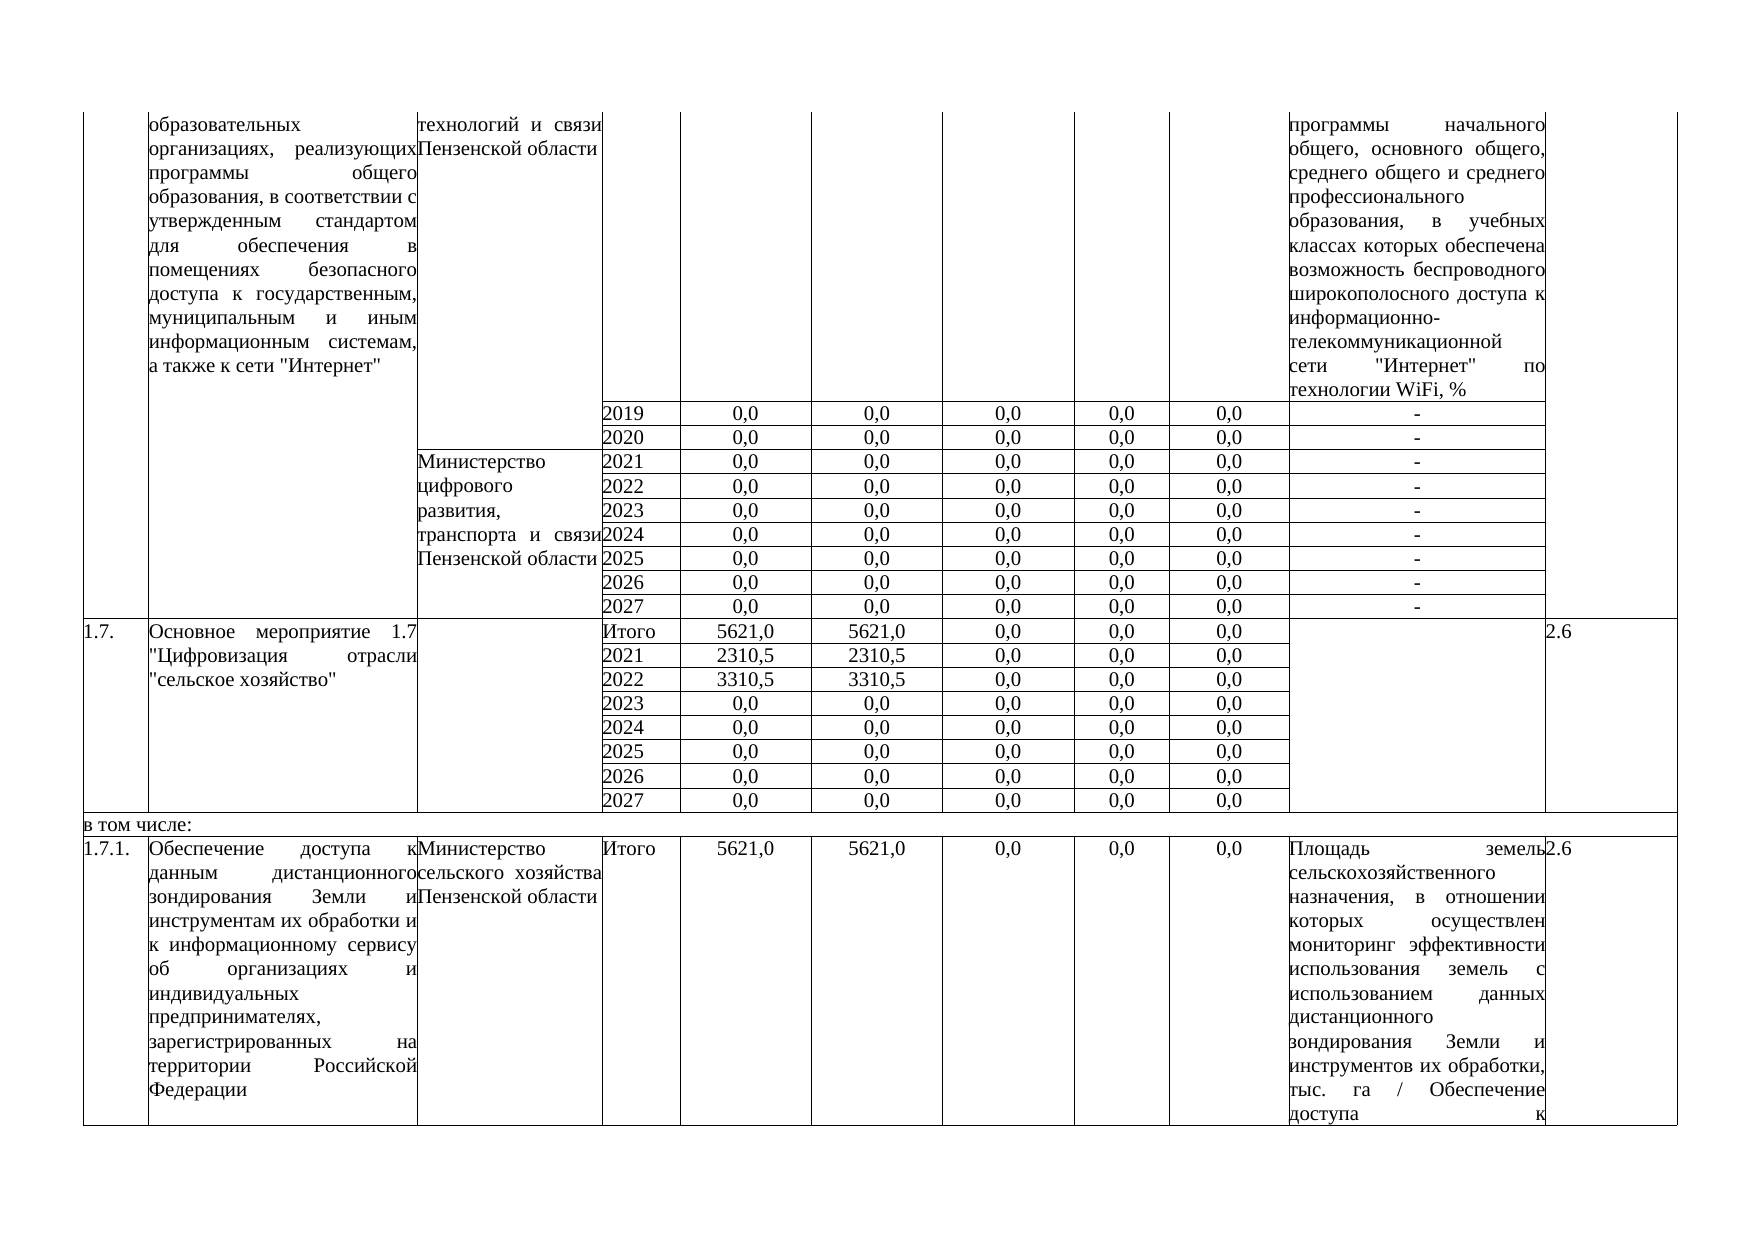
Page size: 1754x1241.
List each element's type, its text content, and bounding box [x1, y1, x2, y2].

table_cell [418, 619, 602, 812]
table_cell 2023 [603, 499, 680, 522]
table_cell 2027 [603, 595, 680, 618]
table_cell 0,0 [1075, 547, 1169, 570]
table_cell Итого [603, 619, 680, 643]
table_cell 0,0 [681, 692, 811, 715]
table_cell 0,0 [943, 474, 1074, 498]
table_cell 0,0 [1170, 764, 1289, 788]
table_cell 0,0 [943, 595, 1074, 618]
table_cell 0,0 [812, 740, 942, 763]
table_cell Площадь земель сельскохозяйственного назначения, в отношении которых осуществлен мониторинг эффективности использования земель с использованием данных дистанционного зондирования Земли и инструментов их обработки, тыс. га / Обеспечение доступа к [1290, 837, 1545, 1125]
table_cell Итого [603, 837, 680, 1125]
table_cell 0,0 [1075, 595, 1169, 618]
table_cell 0,0 [1075, 740, 1169, 763]
table_cell 2024 [603, 523, 680, 546]
table_cell 0,0 [943, 499, 1074, 522]
table_cell 5621,0 [681, 837, 811, 1125]
table_cell 0,0 [943, 692, 1074, 715]
table_cell 0,0 [1075, 402, 1169, 425]
table_cell [681, 112, 811, 401]
table_cell [1290, 619, 1545, 812]
table_cell 0,0 [1170, 523, 1289, 546]
table_cell [1075, 112, 1169, 401]
table_cell - [1290, 571, 1545, 594]
table_cell [1170, 112, 1289, 401]
table_cell 2310,5 [812, 644, 942, 667]
table_cell - [1290, 595, 1545, 618]
table_cell 0,0 [812, 547, 942, 570]
table_cell - [1290, 426, 1545, 449]
table_cell 0,0 [812, 523, 942, 546]
table_cell 0,0 [1170, 837, 1289, 1125]
table_cell 0,0 [681, 789, 811, 812]
table_cell 0,0 [943, 740, 1074, 763]
table_cell 0,0 [681, 764, 811, 788]
table_cell 2027 [603, 789, 680, 812]
table_cell 0,0 [681, 523, 811, 546]
table_cell 0,0 [681, 595, 811, 618]
table_cell 2022 [603, 474, 680, 498]
table_cell 3310,5 [681, 668, 811, 691]
table_cell 0,0 [943, 764, 1074, 788]
table_cell 0,0 [943, 450, 1074, 473]
table_cell 0,0 [812, 474, 942, 498]
table_cell [812, 112, 942, 401]
table_cell программы начального общего, основного общего, среднего общего и среднего профессионального образования, в учебных классах которых обеспечена возможность беспроводного широкополосного доступа к информационно-телекоммуникационной сети "Интернет" по технологии WiFi, % [1290, 112, 1545, 401]
table_cell 0,0 [1075, 837, 1169, 1125]
table_cell 0,0 [812, 764, 942, 788]
table_cell 2024 [603, 716, 680, 739]
table_cell 0,0 [1170, 571, 1289, 594]
table_cell 2026 [603, 764, 680, 788]
table_cell 1.7.1. [84, 837, 148, 1125]
table_cell 0,0 [681, 740, 811, 763]
table_cell 0,0 [943, 668, 1074, 691]
table_cell 0,0 [1170, 402, 1289, 425]
table_cell 2026 [603, 571, 680, 594]
table_cell 0,0 [1170, 789, 1289, 812]
table_cell 0,0 [812, 789, 942, 812]
table_cell 5621,0 [812, 837, 942, 1125]
table_cell 0,0 [681, 474, 811, 498]
table_cell 0,0 [1170, 716, 1289, 739]
table_cell 0,0 [812, 716, 942, 739]
table_cell - [1290, 499, 1545, 522]
table_cell 0,0 [812, 499, 942, 522]
table_cell 0,0 [1170, 595, 1289, 618]
table_cell 0,0 [943, 644, 1074, 667]
table_cell 0,0 [1075, 764, 1169, 788]
table_cell 0,0 [943, 837, 1074, 1125]
table_cell 0,0 [1170, 619, 1289, 643]
table_cell 2022 [603, 668, 680, 691]
table_cell 0,0 [943, 402, 1074, 425]
table_cell 0,0 [1075, 692, 1169, 715]
table_cell 5621,0 [812, 619, 942, 643]
table_cell технологий и связи Пензенской области [418, 112, 602, 449]
table_cell 0,0 [1075, 450, 1169, 473]
table_cell 0,0 [943, 789, 1074, 812]
table_cell 0,0 [1170, 644, 1289, 667]
table_cell 0,0 [943, 547, 1074, 570]
table_cell 0,0 [1170, 450, 1289, 473]
table_cell 0,0 [812, 402, 942, 425]
table_cell Министерство цифрового развития, транспорта и связи Пензенской области [418, 450, 602, 618]
table_cell 0,0 [1170, 740, 1289, 763]
table_cell 0,0 [681, 402, 811, 425]
table_cell 0,0 [812, 426, 942, 449]
table_cell Обеспечение доступа к данным дистанционного зондирования Земли и инструментам их обработки и к информационному сервису об организациях и индивидуальных предпринимателях, зарегистрированных на территории Российской Федерации [149, 837, 417, 1125]
table_cell 0,0 [681, 450, 811, 473]
table_cell 0,0 [1170, 499, 1289, 522]
table_cell 2021 [603, 450, 680, 473]
table_cell 0,0 [943, 571, 1074, 594]
table_cell - [1290, 547, 1545, 570]
table_cell [603, 112, 680, 401]
table_cell образовательных организациях, реализующих программы общего образования, в соответствии с утвержденным стандартом для обеспечения в помещениях безопасного доступа к государственным, муниципальным и иным информационным системам, а также к сети "Интернет" [149, 112, 417, 618]
table_cell в том числе: [84, 813, 1677, 836]
table_cell 2021 [603, 644, 680, 667]
table_cell 2.6 [1546, 837, 1677, 1125]
table_cell [943, 112, 1074, 401]
table_cell 2020 [603, 426, 680, 449]
table_cell 0,0 [1075, 716, 1169, 739]
table_cell 0,0 [1170, 547, 1289, 570]
table_cell 0,0 [943, 619, 1074, 643]
table_cell 1.7. [84, 619, 148, 812]
table_cell 0,0 [681, 716, 811, 739]
table_cell 0,0 [1170, 474, 1289, 498]
table_cell 0,0 [943, 426, 1074, 449]
table_cell 0,0 [1075, 571, 1169, 594]
table_cell Министерство сельского хозяйства Пензенской области [418, 837, 602, 1125]
table_cell 5621,0 [681, 619, 811, 643]
table_cell Основное мероприятие 1.7 "Цифровизация отрасли "сельское хозяйство" [149, 619, 417, 812]
table_cell 0,0 [1170, 692, 1289, 715]
table_cell 0,0 [1075, 474, 1169, 498]
table_cell 0,0 [1075, 668, 1169, 691]
table_cell 0,0 [1170, 426, 1289, 449]
table_cell 2.6 [1546, 619, 1677, 812]
table_cell 2310,5 [681, 644, 811, 667]
table_cell 2019 [603, 402, 680, 425]
table_cell 0,0 [1075, 644, 1169, 667]
table_cell 0,0 [1075, 426, 1169, 449]
table_cell 2025 [603, 740, 680, 763]
table_cell 0,0 [1075, 619, 1169, 643]
table_cell 2025 [603, 547, 680, 570]
table_cell 0,0 [1075, 499, 1169, 522]
table_cell 0,0 [681, 426, 811, 449]
table_cell 0,0 [1075, 523, 1169, 546]
table_cell - [1290, 450, 1545, 473]
table_cell - [1290, 402, 1545, 425]
table_cell 0,0 [1075, 789, 1169, 812]
table_cell - [1290, 474, 1545, 498]
table_cell 0,0 [681, 547, 811, 570]
table_cell 0,0 [943, 716, 1074, 739]
table_cell 3310,5 [812, 668, 942, 691]
table_cell 0,0 [943, 523, 1074, 546]
table_cell 0,0 [812, 450, 942, 473]
table_cell - [1290, 523, 1545, 546]
table_cell 0,0 [681, 499, 811, 522]
table_cell [84, 112, 148, 618]
table_cell 0,0 [681, 571, 811, 594]
table_cell 0,0 [812, 571, 942, 594]
table_cell 2023 [603, 692, 680, 715]
table_cell 0,0 [1170, 668, 1289, 691]
table_cell 0,0 [812, 692, 942, 715]
table_cell 0,0 [812, 595, 942, 618]
table_cell [1546, 112, 1677, 618]
